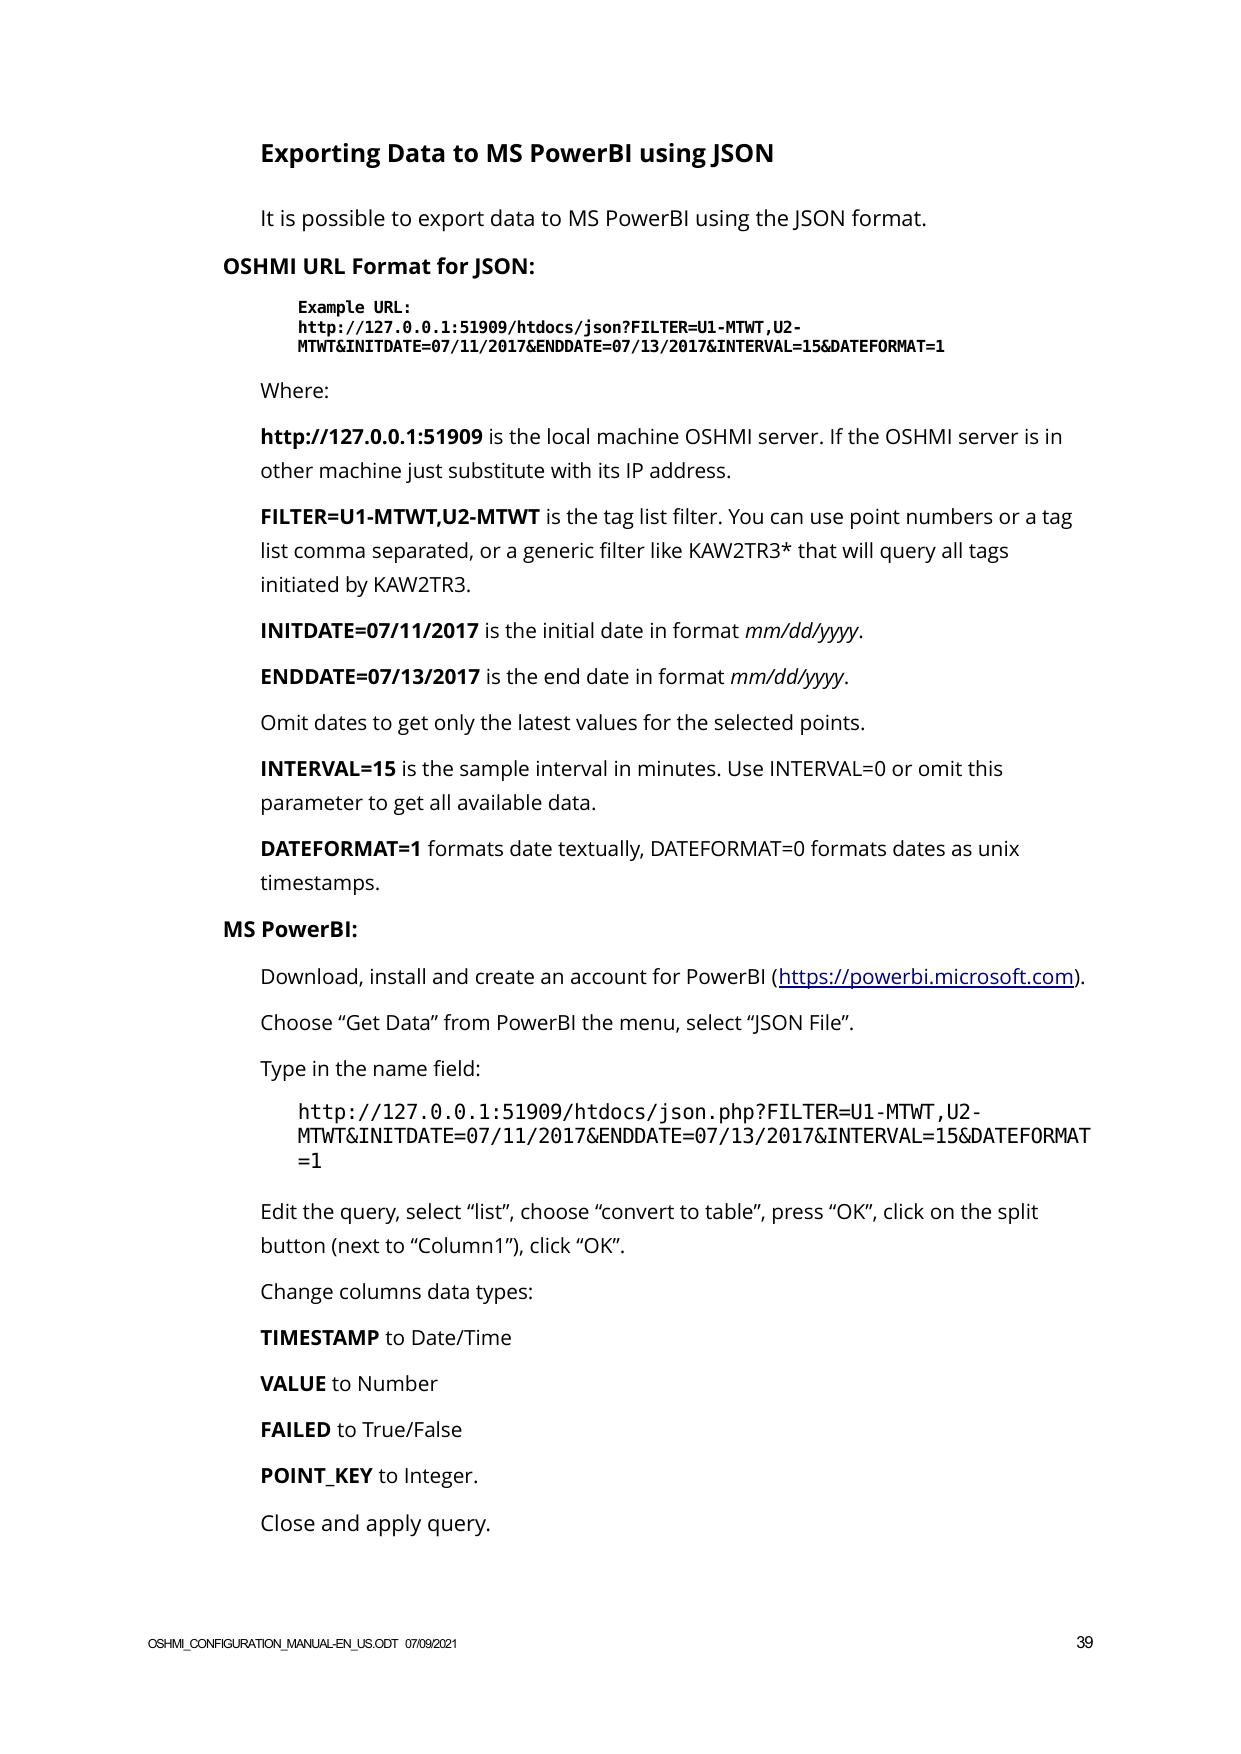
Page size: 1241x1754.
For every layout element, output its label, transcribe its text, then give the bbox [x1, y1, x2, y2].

text Edit the query, select “list”, choose “convert to table”, press “OK”, click on the split button (next to “Column1”), click “OK”. [260, 1197, 1093, 1260]
text INITDATE=07/11/2017 is the initial date in format mm/dd/yyyy. [260, 616, 1093, 644]
text TIMESTAMP to Date/Time [260, 1323, 1093, 1352]
text Download, install and create an account for PowerBI (https://powerbi.microsoft.com). [260, 962, 1093, 991]
text Choose “Get Data” from PowerBI the menu, select “JSON File”. [260, 1008, 1093, 1037]
subtitle Exporting Data to MS PowerBI using JSON [260, 136, 1093, 170]
text http://127.0.0.1:51909/htdocs/json.php?FILTER=U1-MTWT,U2-MTWT&INITDATE=07/11/2017&ENDDATE=07/13/2017&INTERVAL=15&DATEFORMAT=1 [298, 1100, 1093, 1173]
text http://127.0.0.1:51909 is the local machine OSHMI server. If the OSHMI server is in other machine just substitute with its IP address. [260, 422, 1093, 484]
text Where: [260, 376, 1093, 404]
text VALUE to Number [260, 1369, 1093, 1398]
text Example URL: [298, 298, 1093, 318]
text Type in the name field: [260, 1054, 1093, 1083]
text It is possible to export data to MS PowerBI using the JSON format. [260, 203, 1093, 233]
text FILTER=U1-MTWT,U2-MTWT is the tag list filter. You can use point numbers or a tag list comma separated, or a generic filter like KAW2TR3* that will query all tags initiated by KAW2TR3. [260, 502, 1093, 598]
text ENDDATE=07/13/2017 is the end date in format mm/dd/yyyy. [260, 662, 1093, 691]
text MS PowerBI: [223, 914, 1093, 944]
text FAILED to True/False [260, 1416, 1093, 1444]
text DATEFORMAT=1 formats date textually, DATEFORMAT=0 formats dates as unix timestamps. [260, 834, 1093, 897]
text Change columns data types: [260, 1277, 1093, 1306]
text INTERVAL=15 is the sample interval in minutes. Use INTERVAL=0 or omit this parameter to get all available data. [260, 754, 1093, 817]
text Omit dates to get only the latest values for the selected points. [260, 708, 1093, 737]
text POINT_KEY to Integer. [260, 1462, 1093, 1490]
text http://127.0.0.1:51909/htdocs/json?FILTER=U1-MTWT,U2-MTWT&INITDATE=07/11/2017&ENDDATE=07/13/2017&INTERVAL=15&DATEFORMAT=1 [298, 318, 1093, 356]
text OSHMI URL Format for JSON: [223, 251, 1093, 280]
text Close and apply query. [260, 1508, 1093, 1537]
